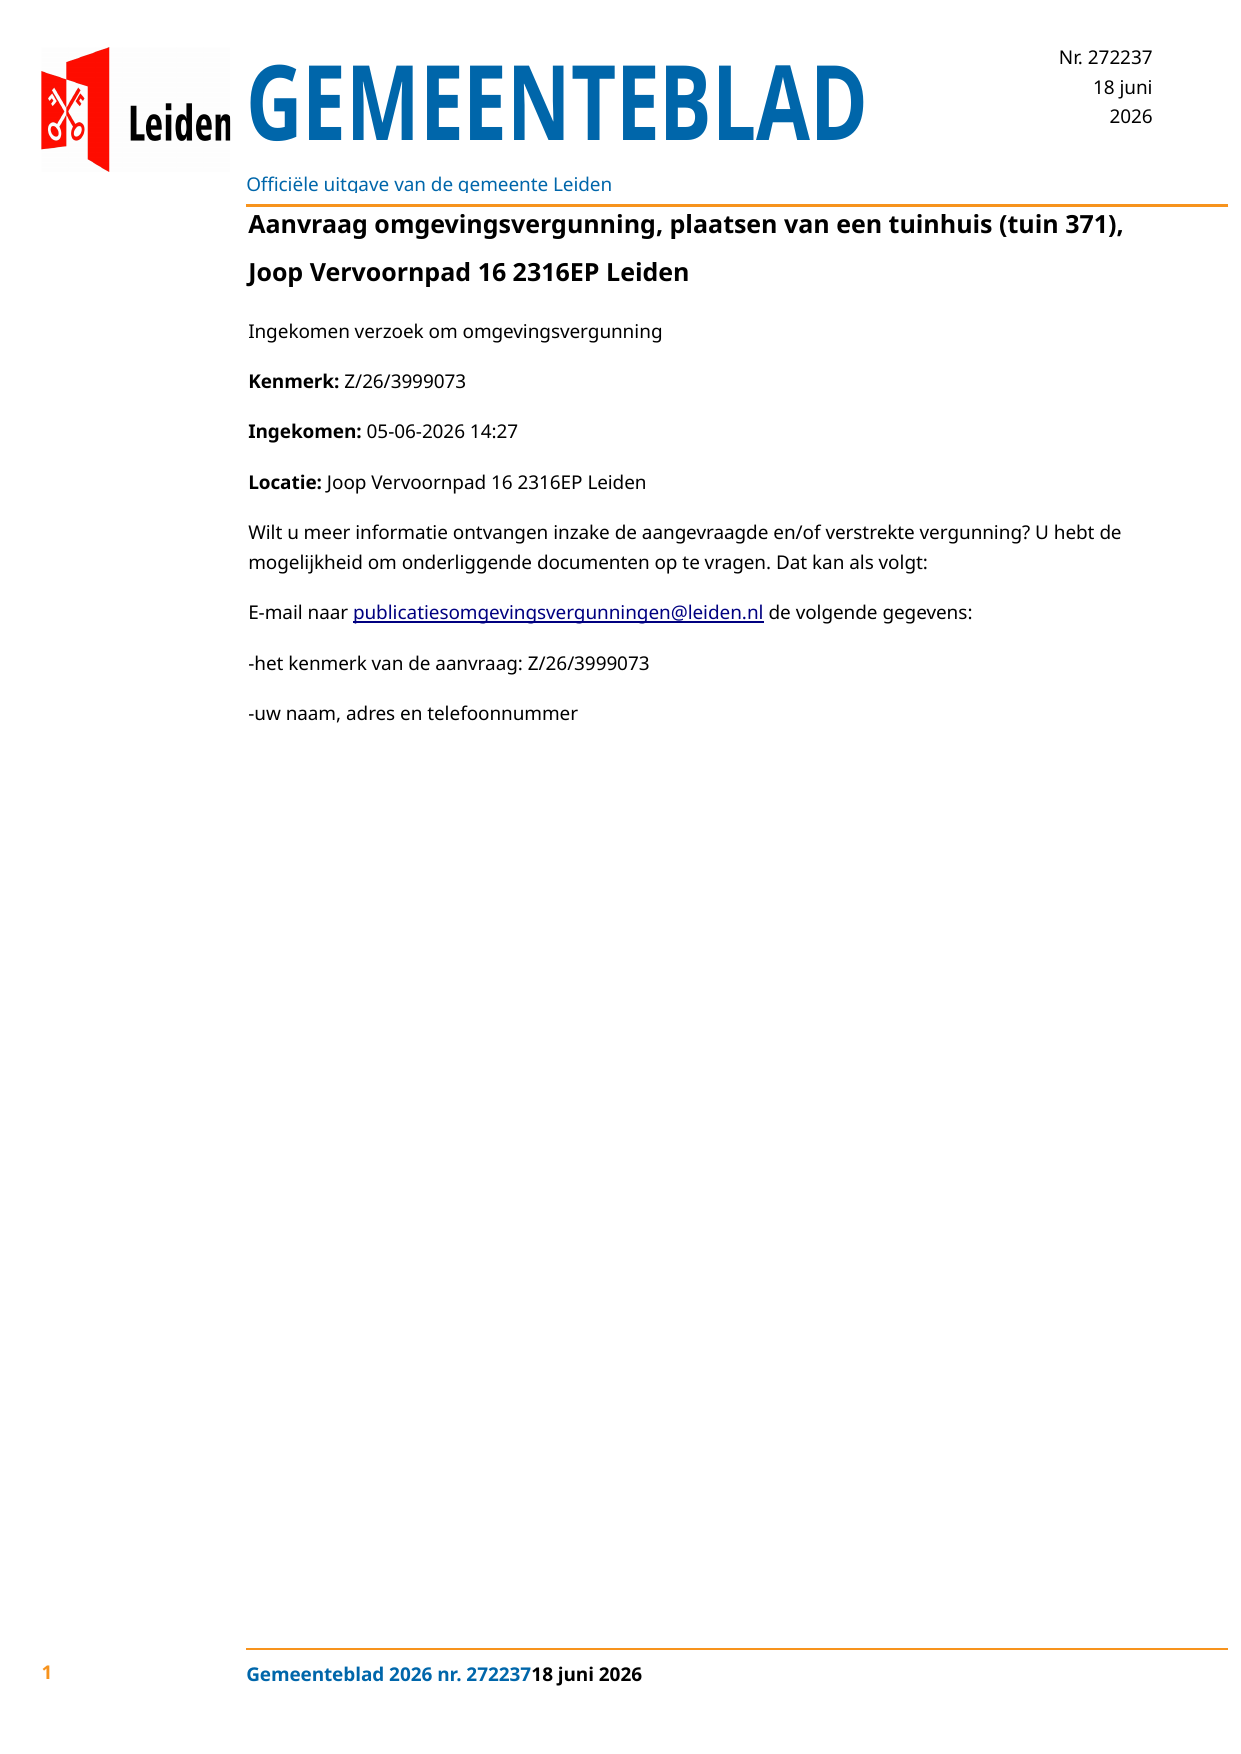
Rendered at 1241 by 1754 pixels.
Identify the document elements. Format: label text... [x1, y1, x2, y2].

picture [41, 47, 231, 172]
text -uw naam, adres en telefoonnummer [248, 700, 1152, 726]
text Ingekomen: 05-06-2026 14:27 [248, 419, 1152, 444]
text Kenmerk: Z/26/3999073 [248, 368, 1152, 394]
text Ingekomen verzoek om omgevingsvergunning [248, 318, 1152, 344]
text Wilt u meer informatie ontvangen inzake de aangevraagde en/of verstrekte vergunning? U hebt de mogelijkheid om onderliggende documenten op te vragen. Dat kan als volgt: [248, 519, 1152, 575]
text Aanvraag omgevingsvergunning, plaatsen van een tuinhuis (tuin 371), Joop Vervoornpad 16 2316EP Leiden [248, 207, 1152, 288]
text -het kenmerk van de aanvraag: Z/26/3999073 [248, 650, 1152, 676]
text Locatie: Joop Vervoornpad 16 2316EP Leiden [248, 469, 1152, 495]
text E-mail naar publicatiesomgevingsvergunningen@leiden.nl de volgende gegevens: [248, 599, 1152, 625]
